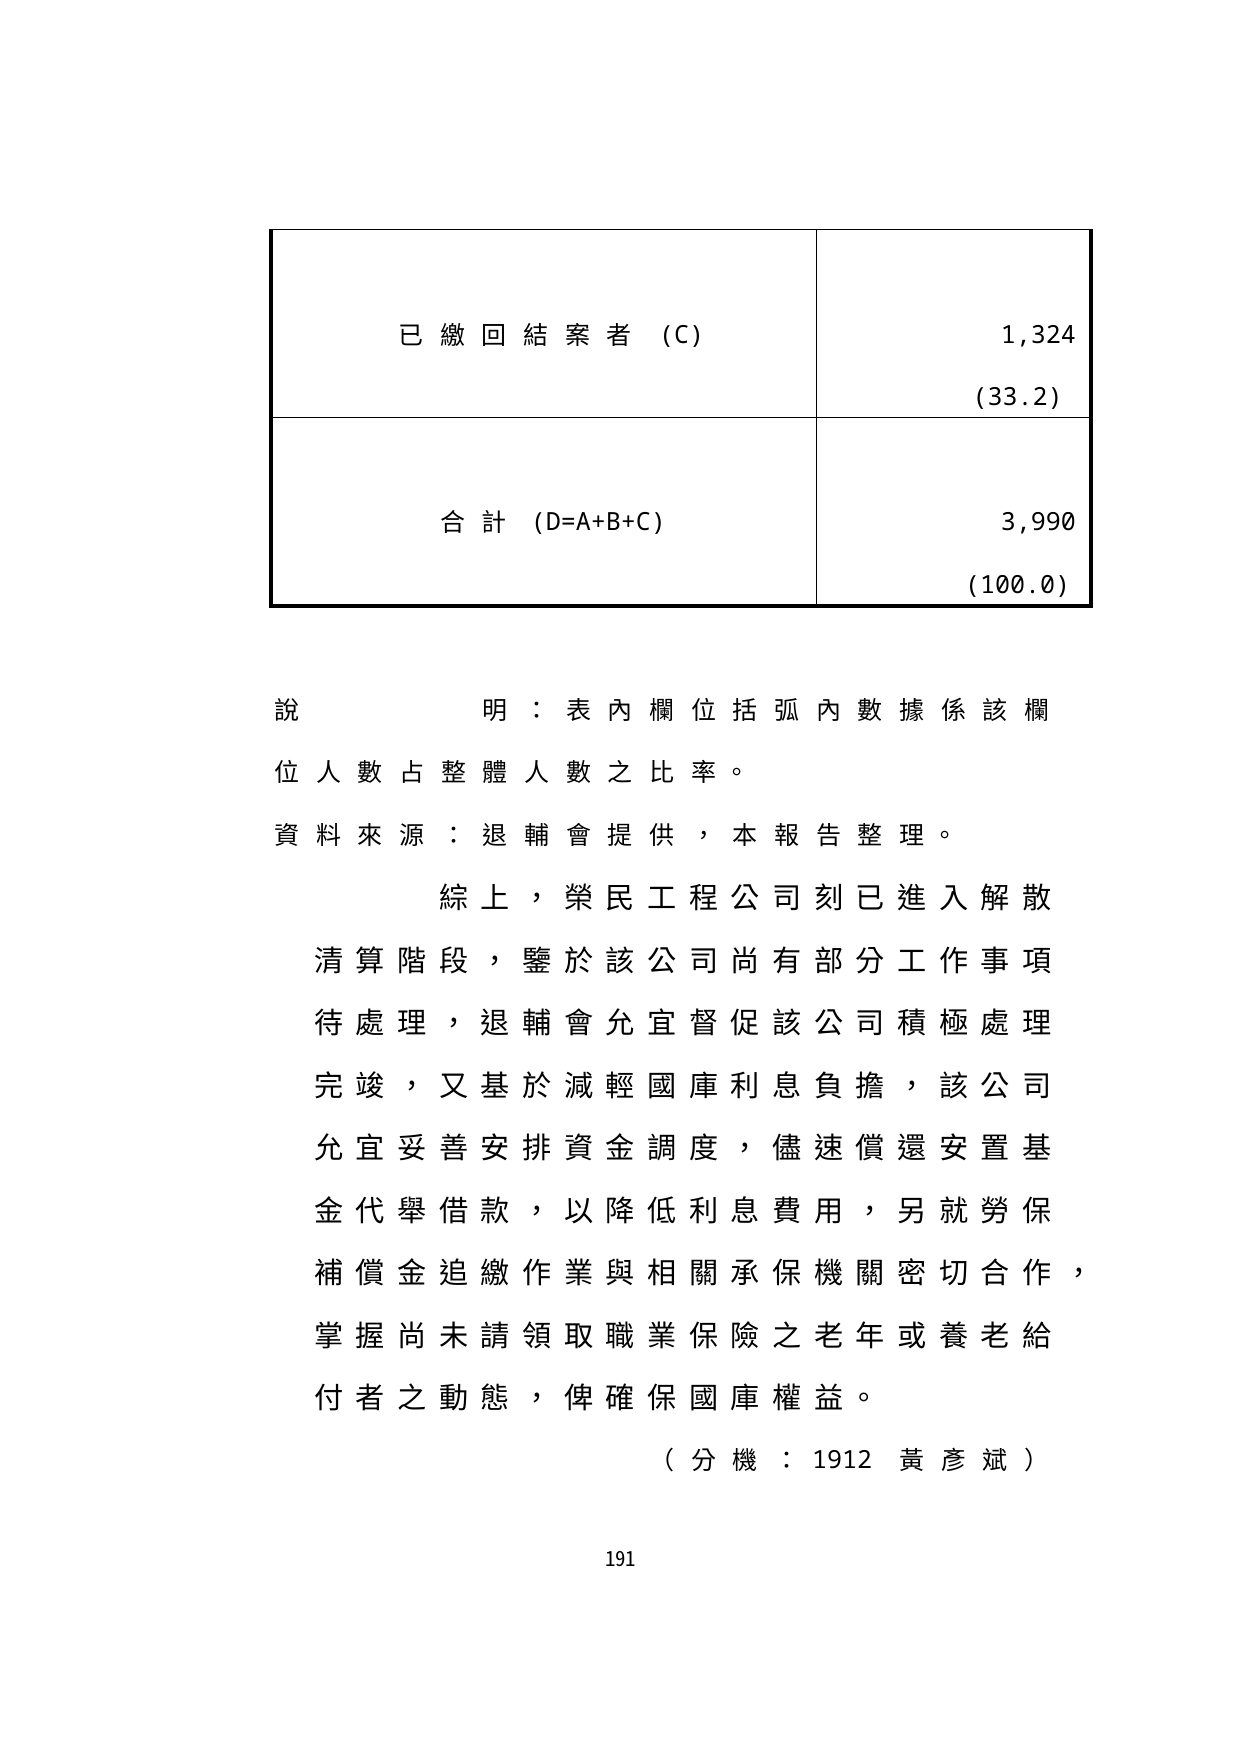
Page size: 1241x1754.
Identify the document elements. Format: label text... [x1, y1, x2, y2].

table_cell 3,990 (100.0) [817, 418, 1089, 604]
text 說 明：表內欄位括弧內數據係該欄位人數占整體人數之比率。 [242, 667, 1058, 792]
text 資料來源：退輔會提供，本報告整理。 [242, 792, 1058, 854]
text （分機：1912 黃彥斌） [183, 1417, 1058, 1479]
text 綜上，榮民工程公司刻已進入解散清算階段，鑒於該公司尚有部分工作事項待處理，退輔會允宜督促該公司積極處理完竣，又基於減輕國庫利息負擔，該公司允宜妥善安排資金調度，儘速償還安置基金代舉借款，以降低利息費用，另就勞保補償金追繳作業與相關承保機關密切合作，掌握尚未請領取職業保險之老年或養老給付者之動態，俾確保國庫權益。 [242, 854, 1058, 1417]
table_cell 1,324 (33.2) [817, 230, 1089, 417]
table_cell 已繳回結案者(C) [273, 230, 816, 417]
table_cell 合計(D=A+B+C) [273, 418, 816, 604]
